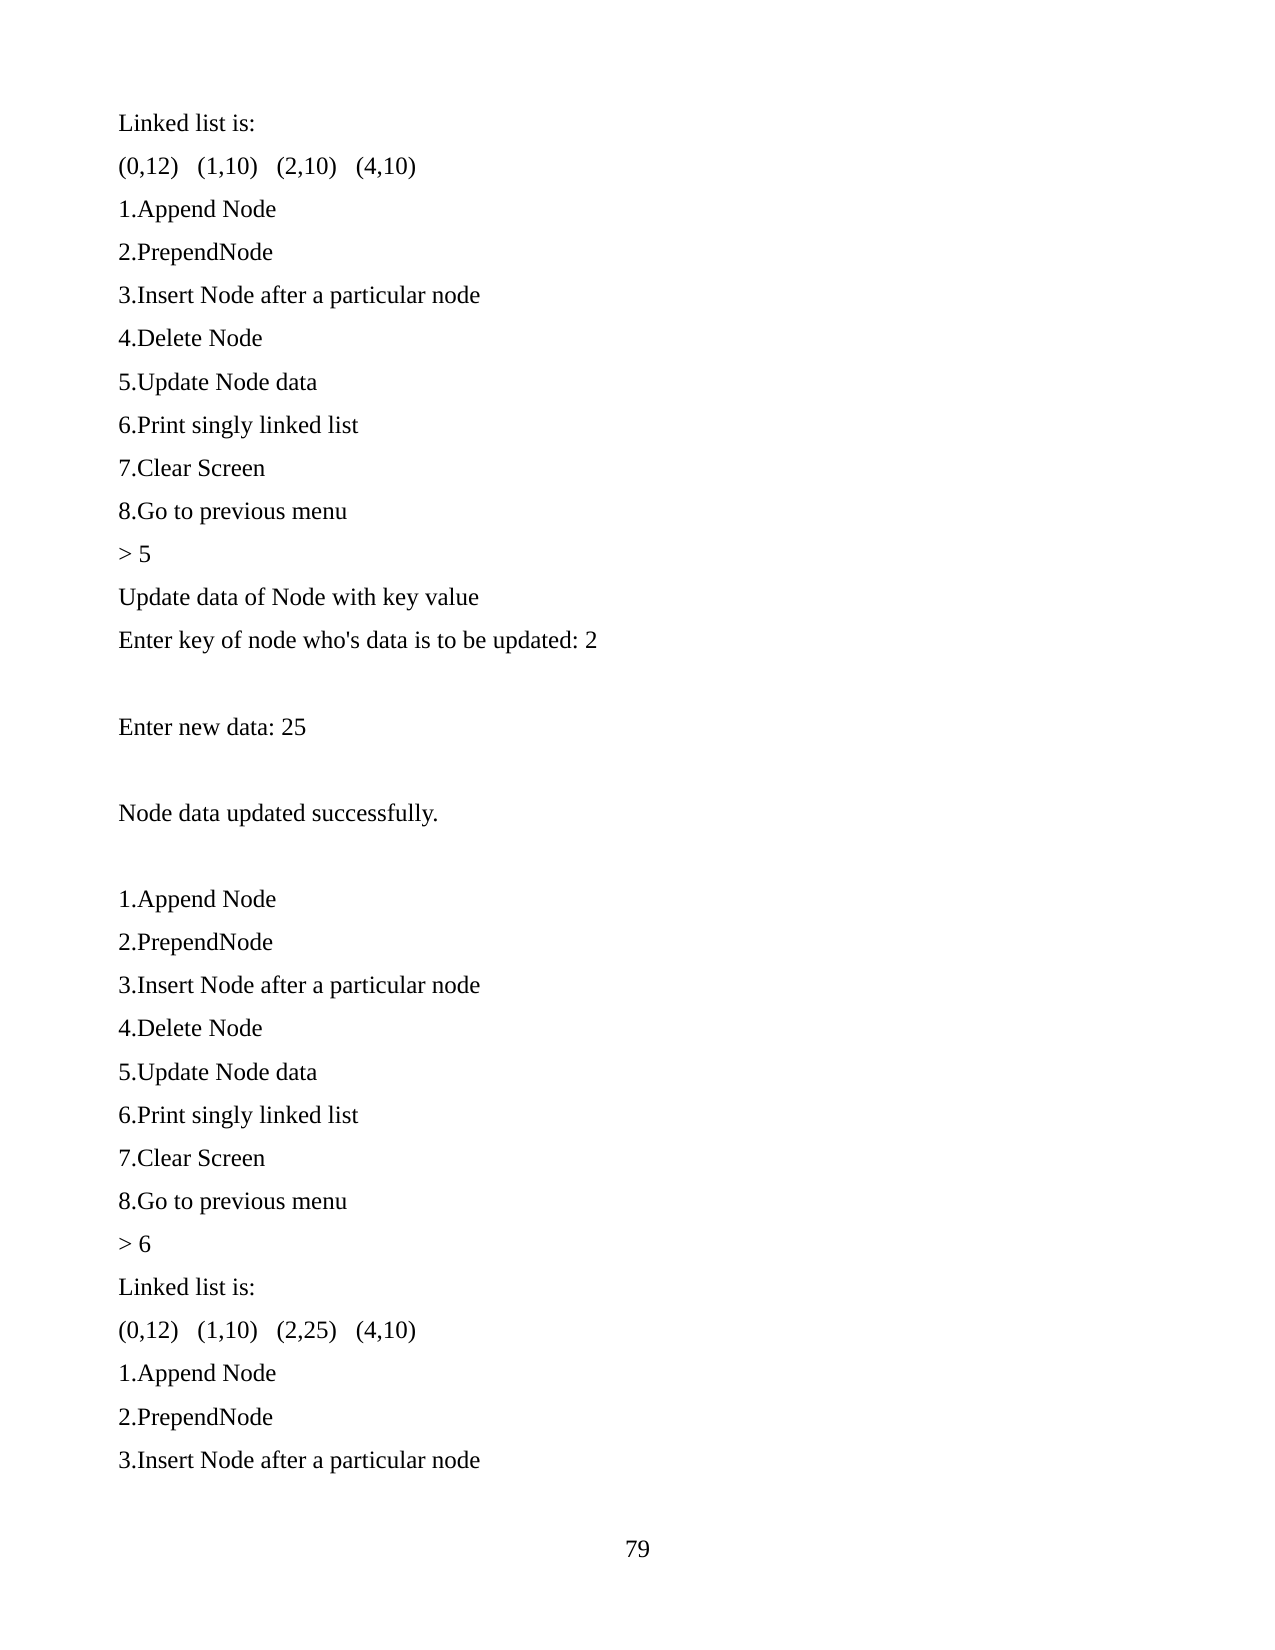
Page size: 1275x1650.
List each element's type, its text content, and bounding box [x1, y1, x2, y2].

text > 6 [118, 1229, 1157, 1258]
text 7.Clear Screen [118, 453, 1157, 482]
text 6.Print singly linked list [118, 1100, 1157, 1128]
text 2.PrependNode [118, 927, 1157, 956]
text Linked list is: [118, 1272, 1157, 1301]
text 8.Go to previous menu [118, 496, 1157, 525]
text 3.Insert Node after a particular node [118, 970, 1157, 999]
text 5.Update Node data [118, 1057, 1157, 1085]
text Enter key of node who's data is to be updated: 2 [118, 625, 1157, 654]
text > 5 [118, 539, 1157, 568]
text (0,12) (1,10) (2,25) (4,10) [118, 1315, 1157, 1344]
text 2.PrependNode [118, 1402, 1157, 1430]
text 3.Insert Node after a particular node [118, 1445, 1157, 1473]
text Enter new data: 25 [118, 712, 1157, 740]
text 8.Go to previous menu [118, 1186, 1157, 1215]
text 6.Print singly linked list [118, 410, 1157, 438]
text 1.Append Node [118, 884, 1157, 913]
text (0,12) (1,10) (2,10) (4,10) [118, 151, 1157, 180]
text 5.Update Node data [118, 367, 1157, 395]
text 4.Delete Node [118, 323, 1157, 352]
text Linked list is: [118, 108, 1157, 137]
text 7.Clear Screen [118, 1143, 1157, 1172]
text 4.Delete Node [118, 1013, 1157, 1042]
text 2.PrependNode [118, 237, 1157, 266]
text Update data of Node with key value [118, 582, 1157, 611]
text 1.Append Node [118, 1358, 1157, 1387]
text 3.Insert Node after a particular node [118, 280, 1157, 309]
text 1.Append Node [118, 194, 1157, 223]
text Node data updated successfully. [118, 798, 1157, 827]
